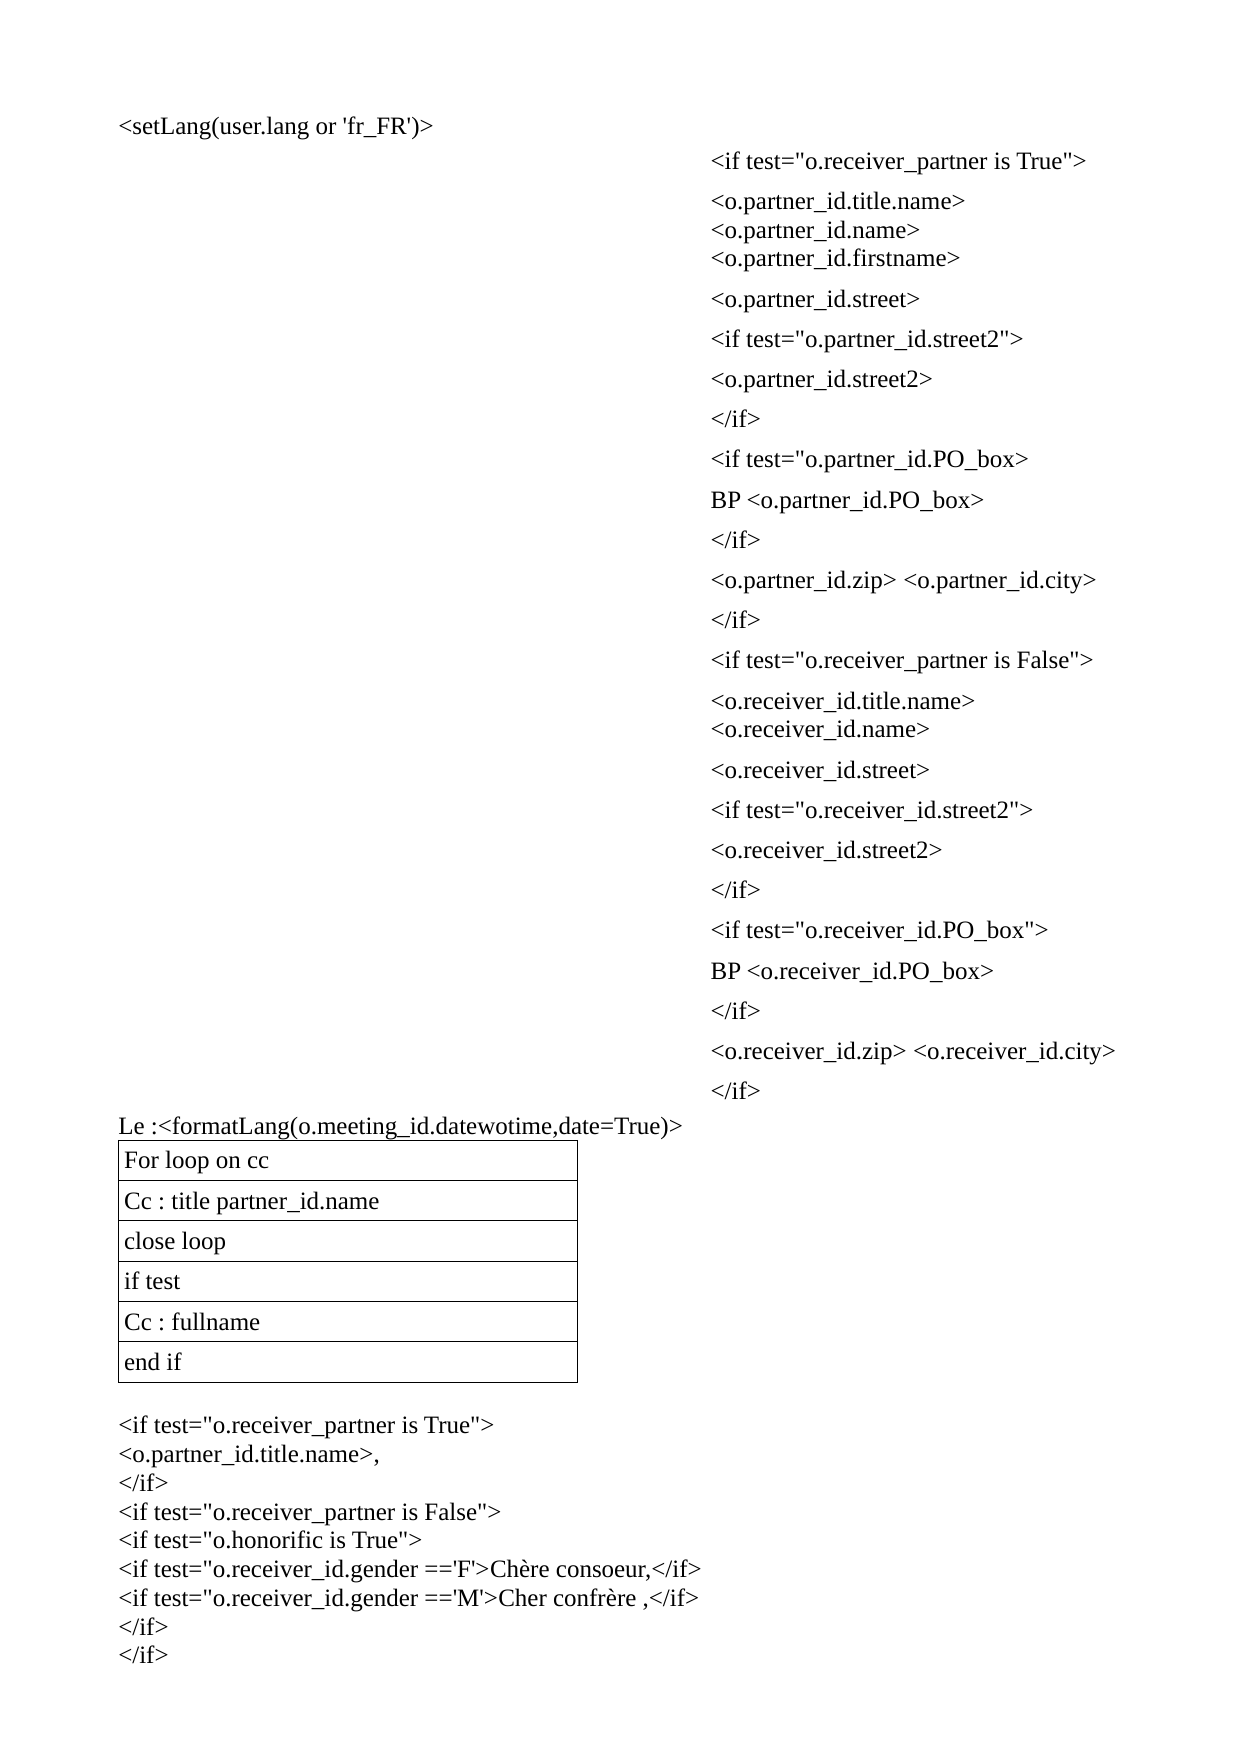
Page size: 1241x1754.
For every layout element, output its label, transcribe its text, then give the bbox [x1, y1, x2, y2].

table_cell </if> [705, 1071, 1123, 1111]
text <o.partner_id.title.name>, [118, 1439, 1122, 1468]
table_cell </if> [705, 990, 1123, 1031]
table_cell Cc : title partner_id.name [119, 1181, 577, 1220]
text </if> [118, 1468, 1122, 1497]
table_header <if test="o.receiver_partner is True"> [705, 140, 1123, 180]
table_cell <if test="o.partner_id.street2"> [705, 318, 1123, 358]
table_cell </if> [705, 600, 1123, 640]
table_cell BP <o.partner_id.PO_box> [705, 479, 1123, 519]
table_cell <o.receiver_id.street> [705, 749, 1123, 789]
table_cell <o.partner_id.title.name> <o.partner_id.name> <o.partner_id.firstname> [705, 180, 1123, 278]
table_cell close loop [119, 1221, 577, 1261]
table_cell <o.receiver_id.title.name> <o.receiver_id.name> [705, 680, 1123, 749]
table_cell </if> [705, 870, 1123, 910]
table_cell <if test="o.receiver_partner is False"> [705, 640, 1123, 680]
table_cell <if test="o.receiver_id.street2"> [705, 789, 1123, 829]
text <if test="o.receiver_partner is False"> [118, 1497, 1122, 1525]
table_cell <o.receiver_id.street2> [705, 830, 1123, 870]
text <if test="o.receiver_id.gender =='F'>Chère consoeur,</if> [118, 1554, 1122, 1583]
text <setLang(user.lang or 'fr_FR')> [118, 111, 1122, 140]
table_cell <o.partner_id.street> [705, 278, 1123, 318]
text <if test="o.receiver_id.gender =='M'>Cher confrère ,</if> [118, 1583, 1122, 1612]
table_cell <o.partner_id.street2> [705, 359, 1123, 399]
text </if> [118, 1612, 1122, 1640]
table_header For loop on cc [119, 1141, 577, 1180]
text <if test="o.honorific is True"> [118, 1525, 1122, 1554]
table_cell BP <o.receiver_id.PO_box> [705, 950, 1123, 990]
text Le :<formatLang(o.meeting_id.datewotime,date=True)> [118, 1111, 1122, 1140]
text <if test="o.receiver_partner is True"> [118, 1410, 1122, 1439]
table_cell if test [119, 1262, 577, 1301]
table_cell </if> [705, 519, 1123, 559]
table_cell <o.receiver_id.zip> <o.receiver_id.city> [705, 1031, 1123, 1071]
table_cell end if [119, 1342, 577, 1382]
table_cell Cc : fullname [119, 1302, 577, 1341]
text </if> [118, 1640, 1122, 1669]
table_cell <if test="o.partner_id.PO_box> [705, 439, 1123, 479]
table_cell </if> [705, 399, 1123, 439]
table_cell <if test="o.receiver_id.PO_box"> [705, 910, 1123, 950]
table_cell <o.partner_id.zip> <o.partner_id.city> [705, 560, 1123, 600]
